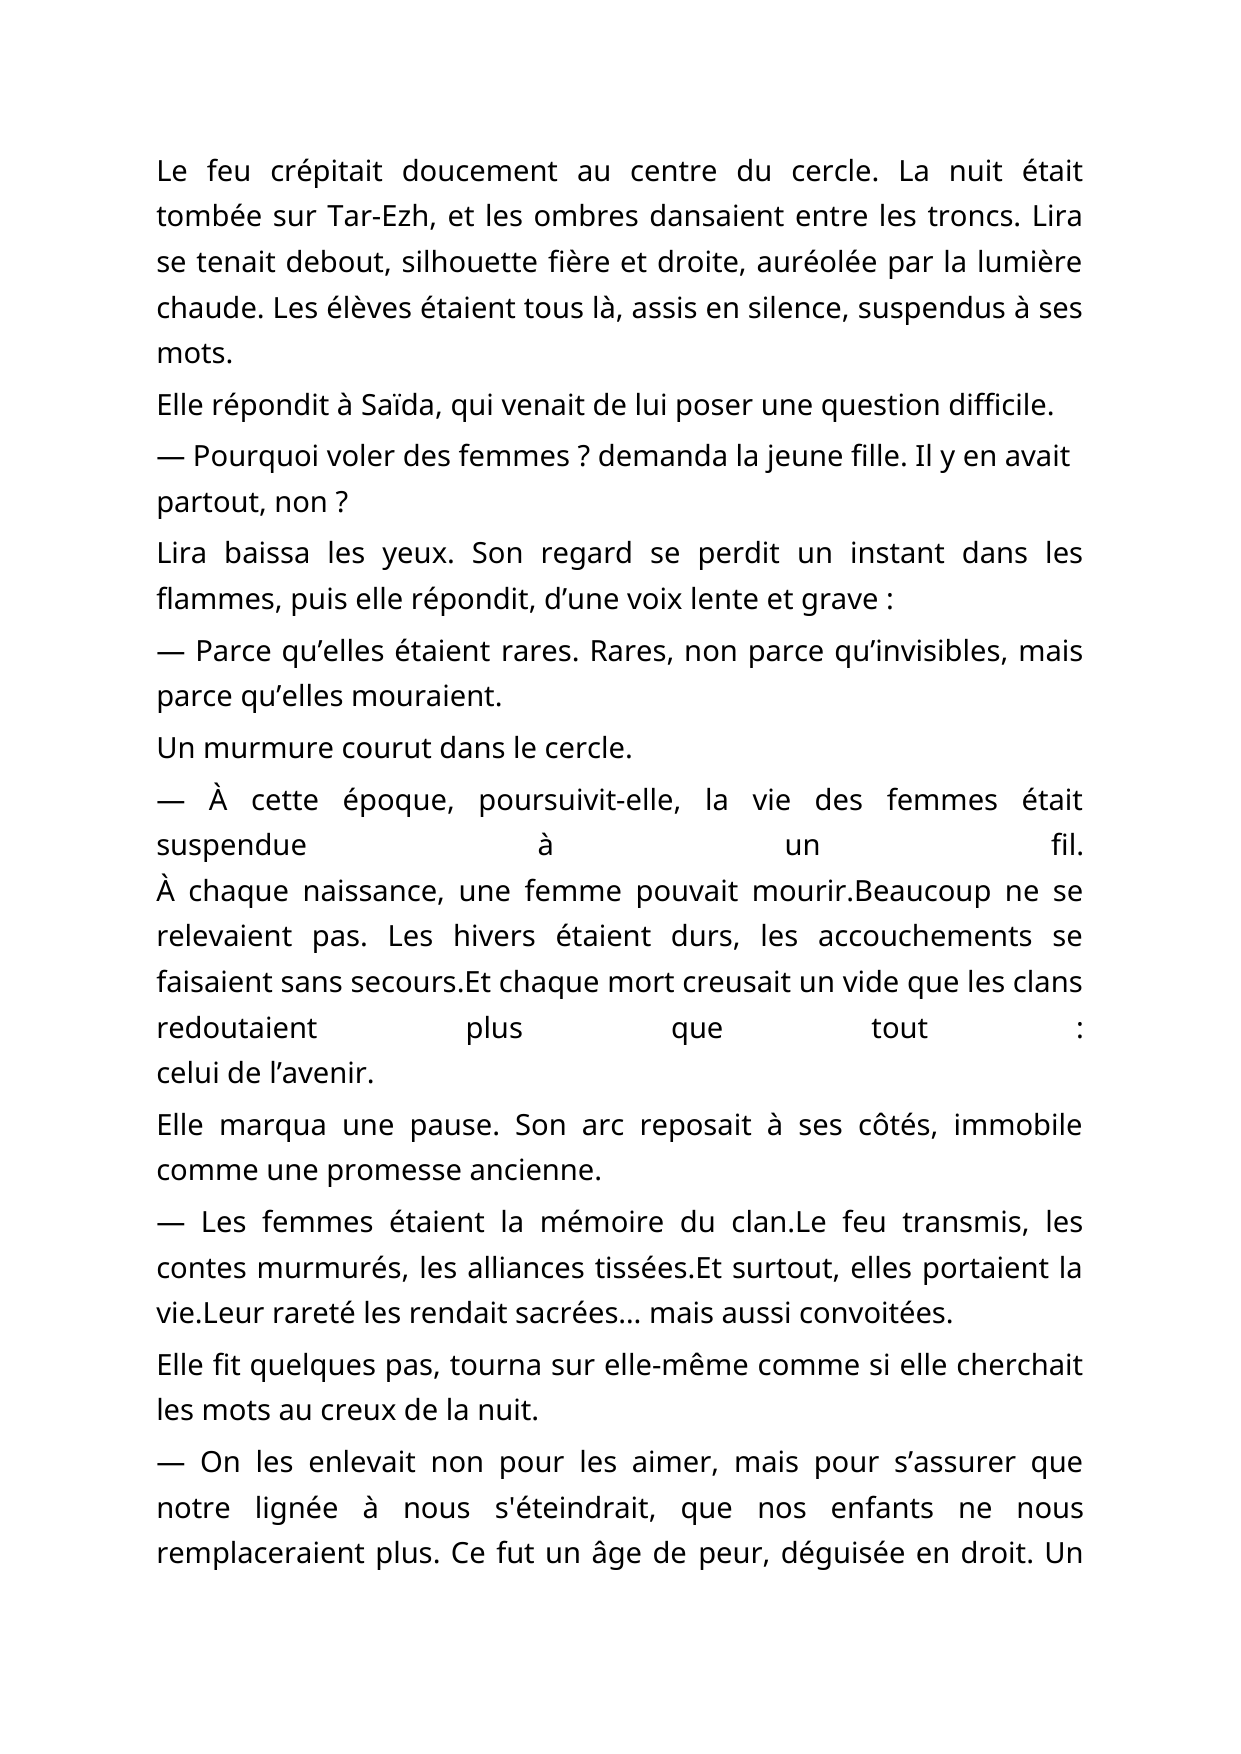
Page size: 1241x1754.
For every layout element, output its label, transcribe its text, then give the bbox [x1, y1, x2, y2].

text Elle fit quelques pas, tourna sur elle-même comme si elle cherchait les mots au creux de la nuit. [156, 1344, 1084, 1429]
text Le feu crépitait doucement au centre du cercle. La nuit était tombée sur Tar-Ezh, et les ombres dansaient entre les troncs. Lira se tenait debout, silhouette fière et droite, auréolée par la lumière chaude. Les élèves étaient tous là, assis en silence, suspendus à ses mots. [156, 150, 1084, 372]
text — Pourquoi voler des femmes ? demanda la jeune fille. Il y en avait partout, non ? [156, 436, 1084, 521]
text Elle marqua une pause. Son arc reposait à ses côtés, immobile comme une promesse ancienne. [156, 1104, 1084, 1189]
text — À cette époque, poursuivit-elle, la vie des femmes était suspendue à un fil. À chaque naissance, une femme pouvait mourir.Beaucoup ne se relevaient pas. Les hivers étaient durs, les accouchements se faisaient sans secours.Et chaque mort creusait un vide que les clans redoutaient plus que tout : celui de l’avenir. [156, 779, 1084, 1092]
text Elle répondit à Saïda, qui venait de lui poser une question difficile. [156, 384, 1084, 424]
text Lira baissa les yeux. Son regard se perdit un instant dans les flammes, puis elle répondit, d’une voix lente et grave : [156, 533, 1084, 618]
text — Les femmes étaient la mémoire du clan.Le feu transmis, les contes murmurés, les alliances tissées.Et surtout, elles portaient la vie.Leur rareté les rendait sacrées… mais aussi convoitées. [156, 1201, 1084, 1332]
text — Parce qu’elles étaient rares. Rares, non parce qu’invisibles, mais parce qu’elles mouraient. [156, 630, 1084, 715]
text — On les enlevait non pour les aimer, mais pour s’assurer que notre lignée à nous s'éteindrait, que nos enfants ne nous remplaceraient plus. Ce fut un âge de peur, déguisée en droit. Un [156, 1441, 1084, 1572]
text Un murmure courut dans le cercle. [156, 727, 1084, 767]
